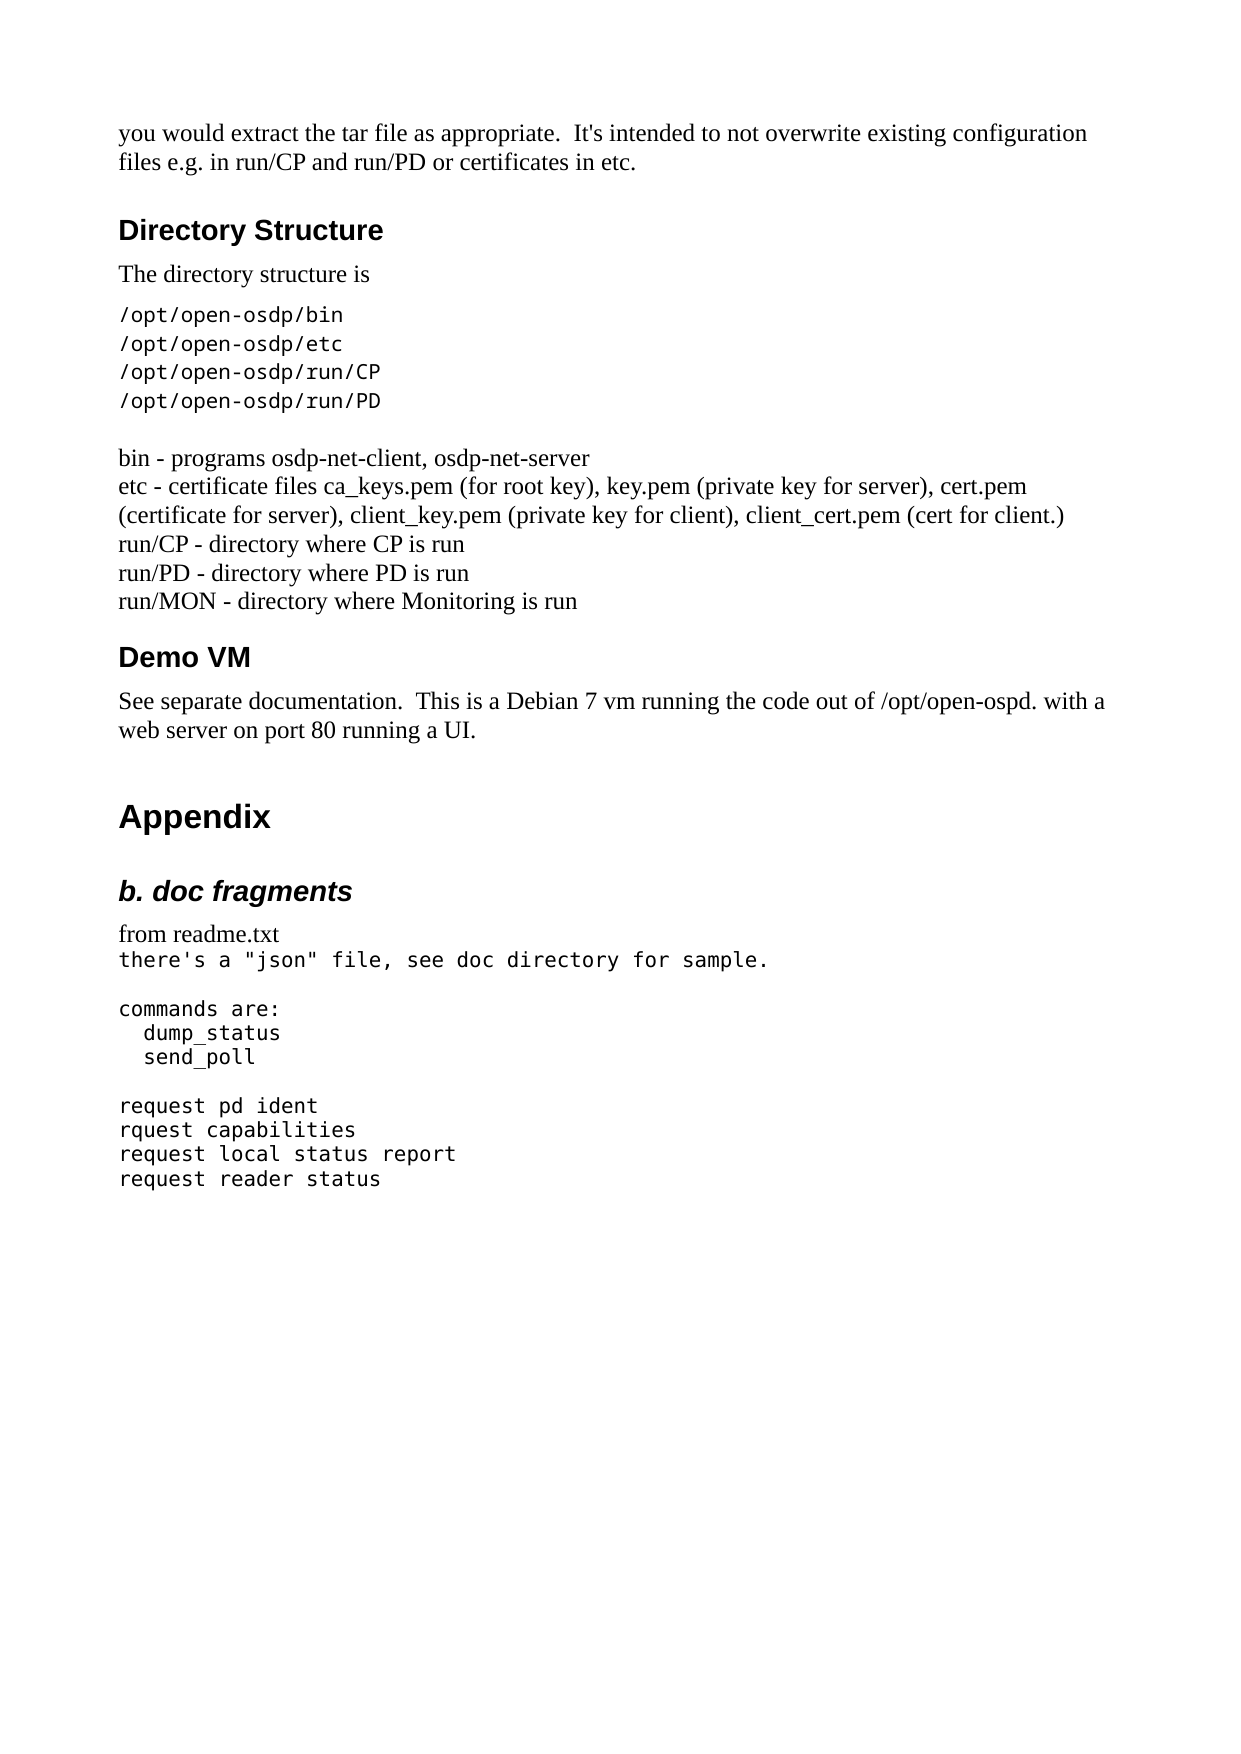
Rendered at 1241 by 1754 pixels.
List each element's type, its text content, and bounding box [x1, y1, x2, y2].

text /opt/open-osdp/bin [118, 300, 1122, 329]
text bin - programs osdp-net-client, osdp-net-server [118, 443, 1122, 471]
text you would extract the tar file as appropriate. It's intended to not overwrite existing configuration files e.g. in run/CP and run/PD or certificates in etc. [118, 118, 1122, 176]
subtitle Demo VM [118, 640, 1122, 674]
text etc - certificate files ca_keys.pem (for root key), key.pem (private key for server), cert.pem (certificate for server), client_key.pem (private key for client), client_cert.pem (cert for client.) [118, 471, 1122, 529]
text dump_status [118, 1021, 1122, 1045]
text rquest capabilities [118, 1118, 1122, 1142]
text See separate documentation. This is a Debian 7 vm running the code out of /opt/open-ospd. with a web server on port 80 running a UI. [118, 686, 1122, 744]
text request reader status [118, 1167, 1122, 1191]
text from readme.txt [118, 919, 1122, 948]
text commands are: [118, 997, 1122, 1021]
text run/CP - directory where CP is run [118, 529, 1122, 558]
text run/PD - directory where PD is run [118, 558, 1122, 586]
text request local status report [118, 1142, 1122, 1167]
text run/MON - directory where Monitoring is run [118, 586, 1122, 615]
text /opt/open-osdp/etc [118, 329, 1122, 357]
subtitle Appendix [118, 797, 1122, 836]
text request pd ident [118, 1094, 1122, 1118]
text /opt/open-osdp/run/PD [118, 386, 1122, 414]
text there's a "json" file, see doc directory for sample. [118, 948, 1122, 973]
text send_poll [118, 1045, 1122, 1070]
subtitle b. doc fragments [118, 873, 1122, 907]
subtitle Directory Structure [118, 213, 1122, 247]
text /opt/open-osdp/run/CP [118, 357, 1122, 386]
text The directory structure is [118, 259, 1122, 288]
